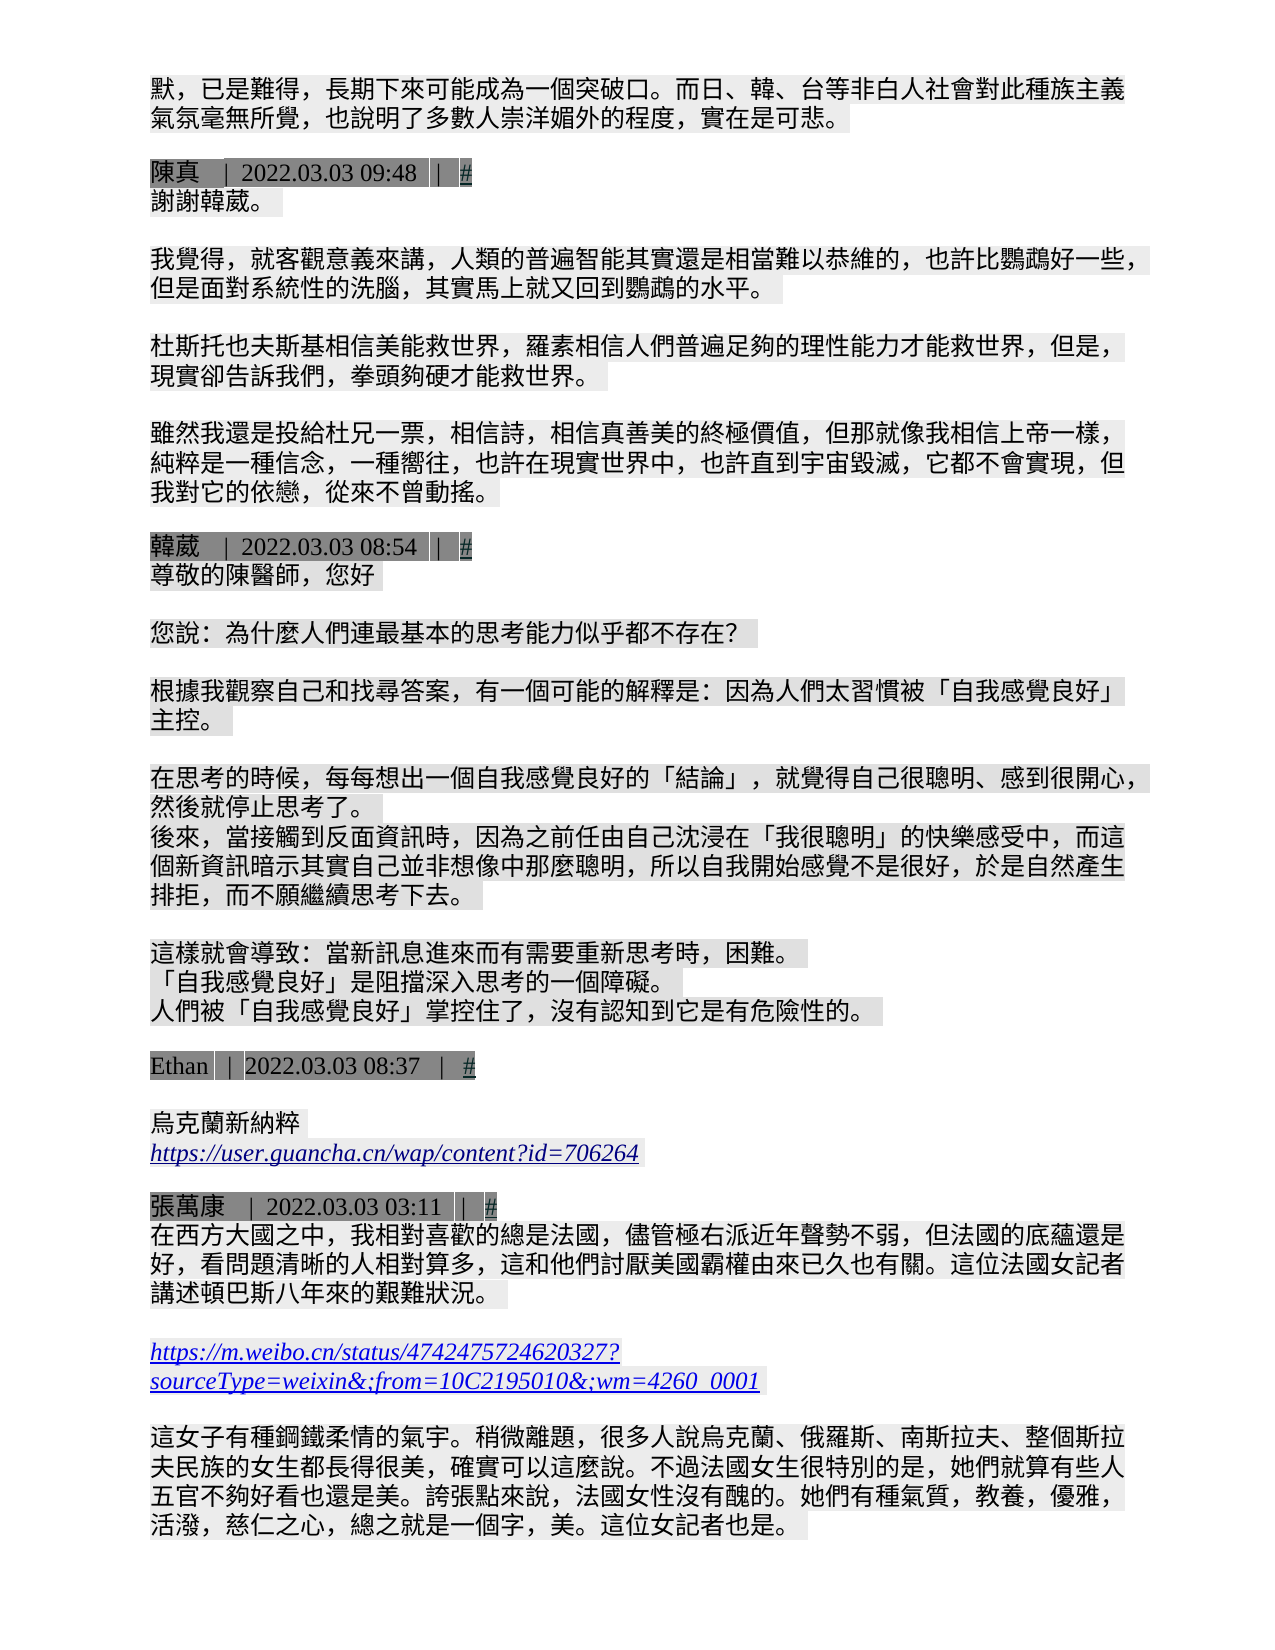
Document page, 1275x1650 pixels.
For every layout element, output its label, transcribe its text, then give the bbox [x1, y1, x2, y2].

text 在西方大國之中，我相對喜歡的總是法國，儘管極右派近年聲勢不弱，但法國的底蘊還是好，看問題清晰的人相對算多，這和他們討厭美國霸權由來已久也有關。這位法國女記者講述頓巴斯八年來的艱難狀況。 https://m.weibo.cn/status/4742475724620327?sourceType=weixin&;from=10C2195010&;wm=4260_0001 這女子有種鋼鐵柔情的氣宇。稍微離題，很多人說烏克蘭、俄羅斯、南斯拉夫、整個斯拉夫民族的女生都長得很美，確實可以這麼說。不過法國女生很特別的是，她們就算有些人五官不夠好看也還是美。誇張點來說，法國女性沒有醜的。她們有種氣質，教養，優雅，活潑，慈仁之心，總之就是一個字，美。這位女記者也是。 [150, 1221, 1125, 1569]
text 韓葳 | 2022.03.03 08:54 | # [150, 532, 1125, 561]
text 默，已是難得，長期下來可能成為一個突破口。而日、韓、台等非白人社會對此種族主義氣氛毫無所覺，也說明了多數人崇洋媚外的程度，實在是可悲。 [150, 75, 1125, 133]
text 陳真 | 2022.03.03 09:48 | # [150, 158, 1125, 188]
text 尊敬的陳醫師，您好 您說：為什麼人們連最基本的思考能力似乎都不存在？ 根據我觀察自己和找尋答案，有一個可能的解釋是：因為人們太習慣被「自我感覺良好」主控。 在思考的時候，每每想出一個自我感覺良好的「結論」，就覺得自己很聰明、感到很開心，然後就停止思考了。 後來，當接觸到反面資訊時，因為之前任由自己沈浸在「我很聰明」的快樂感受中，而這個新資訊暗示其實自己並非想像中那麼聰明，所以自我開始感覺不是很好，於是自然產生排拒，而不願繼續思考下去。 這樣就會導致：當新訊息進來而有需要重新思考時，困難。 「自我感覺良好」是阻擋深入思考的一個障礙。 人們被「自我感覺良好」掌控住了，沒有認知到它是有危險性的。 [150, 561, 1125, 1026]
text 謝謝韓葳。 我覺得，就客觀意義來講，人類的普遍智能其實還是相當難以恭維的，也許比鸚鵡好一些，但是面對系統性的洗腦，其實馬上就又回到鸚鵡的水平。 杜斯托也夫斯基相信美能救世界，羅素相信人們普遍足夠的理性能力才能救世界，但是，現實卻告訴我們，拳頭夠硬才能救世界。 雖然我還是投給杜兄一票，相信詩，相信真善美的終極價值，但那就像我相信上帝一樣，純粹是一種信念，一種嚮往，也許在現實世界中，也許直到宇宙毀滅，它都不會實現，但我對它的依戀，從來不曾動搖。 [150, 188, 1125, 507]
text 烏克蘭新納粹 https://user.guancha.cn/wap/content?id=706264 [150, 1080, 1125, 1167]
text 張萬康 | 2022.03.03 03:11 | # [150, 1192, 1125, 1221]
text Ethan | 2022.03.03 08:37 | # [150, 1051, 1125, 1080]
